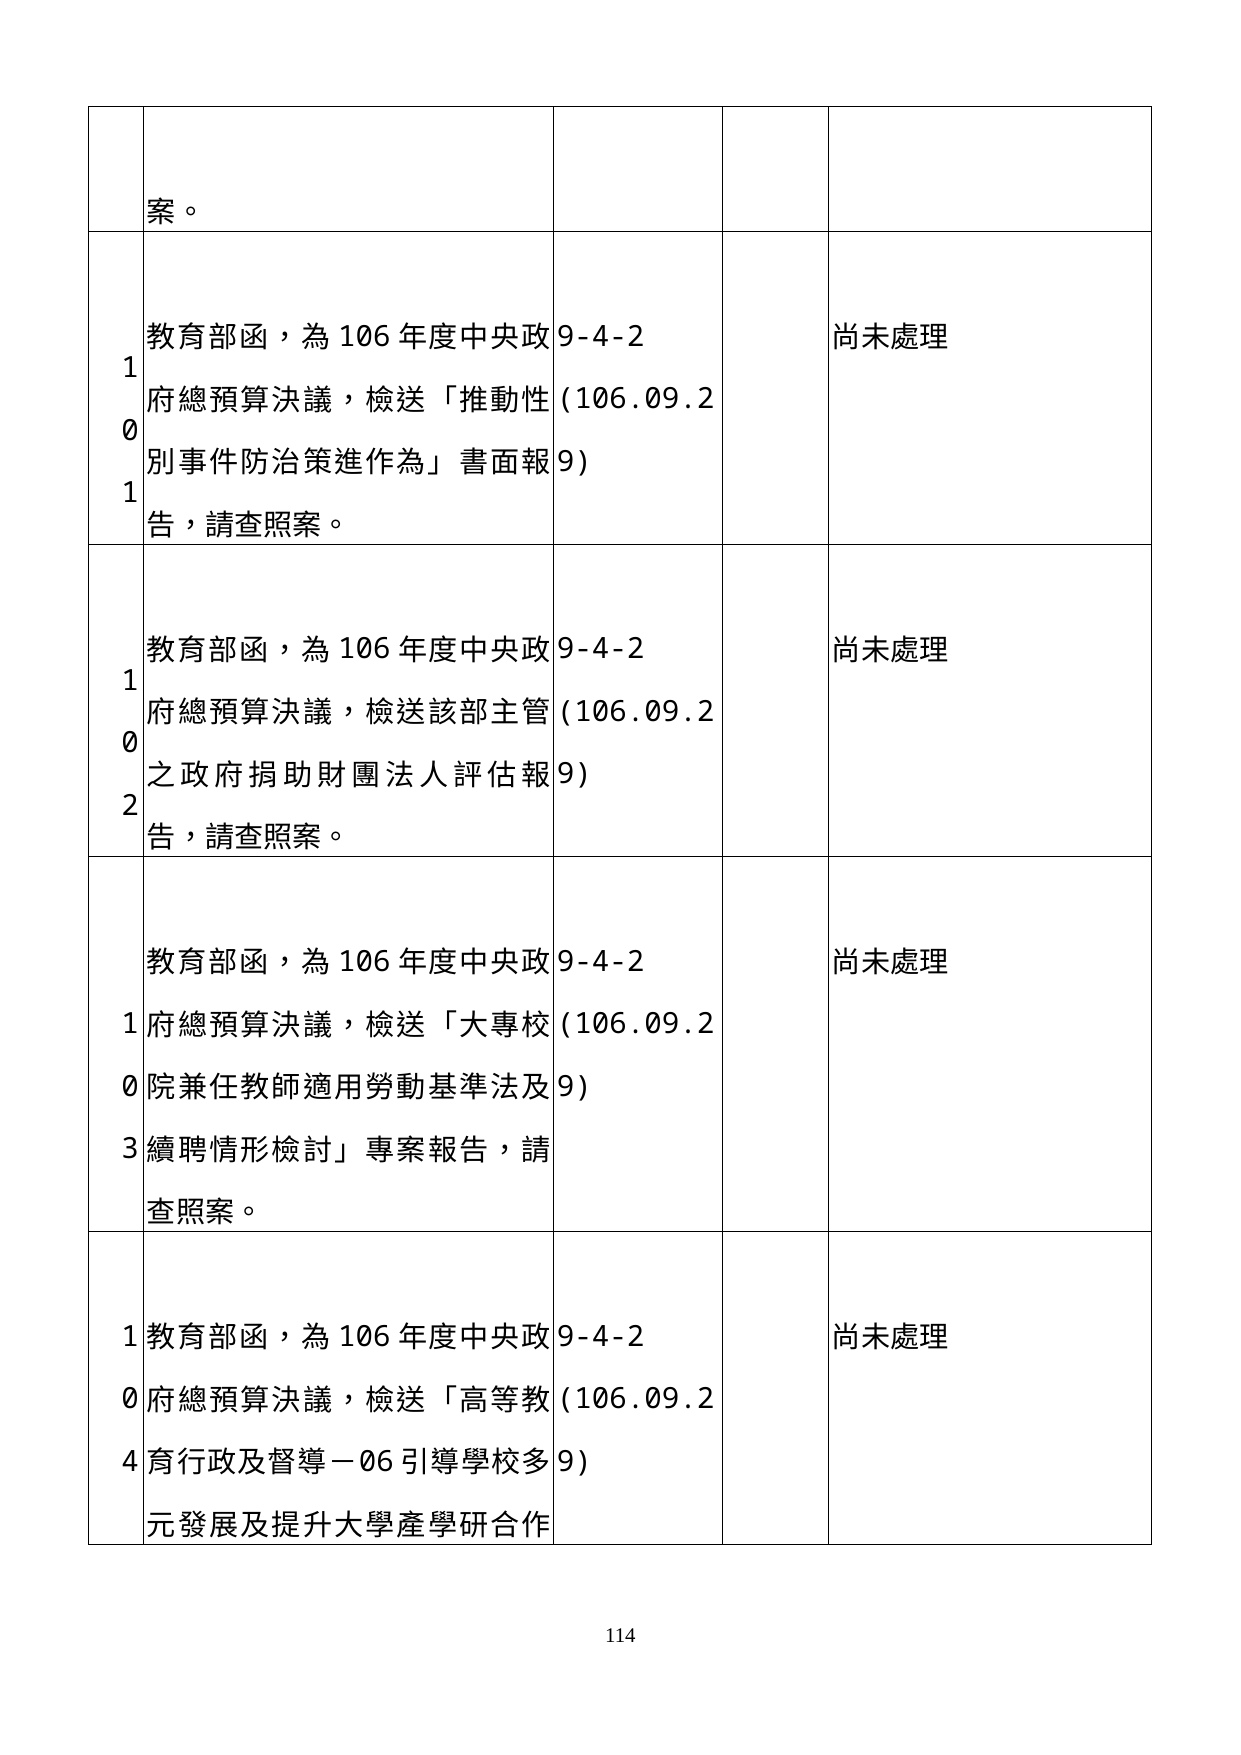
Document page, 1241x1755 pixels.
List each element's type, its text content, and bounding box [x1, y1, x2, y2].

table_cell 教育部函，為106年度中央政府總預算決議，檢送「高等教育行政及督導－06引導學校多元發展及提升大學產學研合作 [144, 1232, 553, 1543]
table_cell [723, 232, 828, 543]
table_cell 9-4-2 (106.09.29) [554, 1232, 722, 1543]
table_cell [89, 545, 143, 856]
table_cell 尚未處理 [829, 232, 1151, 543]
table_cell [723, 1232, 828, 1543]
table_cell [723, 545, 828, 856]
table_cell 教育部函，為106年度中央政府總預算決議，檢送「推動性別事件防治策進作為」書面報告，請查照案。 [144, 232, 553, 543]
table_cell 9-4-2 (106.09.29) [554, 545, 722, 856]
table_cell 9-4-2 (106.09.29) [554, 857, 722, 1231]
table_cell 9-4-2 (106.09.29) [554, 232, 722, 543]
table_cell [89, 107, 143, 231]
table_cell [89, 857, 143, 1231]
table_cell [89, 232, 143, 543]
table_cell [723, 107, 828, 231]
table_cell 尚未處理 [829, 1232, 1151, 1543]
table_cell [723, 857, 828, 1231]
table_cell 尚未處理 [829, 545, 1151, 856]
table_cell [829, 107, 1151, 231]
table_cell [554, 107, 722, 231]
table_cell 尚未處理 [829, 857, 1151, 1231]
table_cell 案。 [144, 107, 553, 231]
table_cell 教育部函，為106年度中央政府總預算決議，檢送「大專校院兼任教師適用勞動基準法及續聘情形檢討」專案報告，請查照案。 [144, 857, 553, 1231]
table_cell [89, 1232, 143, 1543]
table_cell 教育部函，為106年度中央政府總預算決議，檢送該部主管之政府捐助財團法人評估報告，請查照案。 [144, 545, 553, 856]
